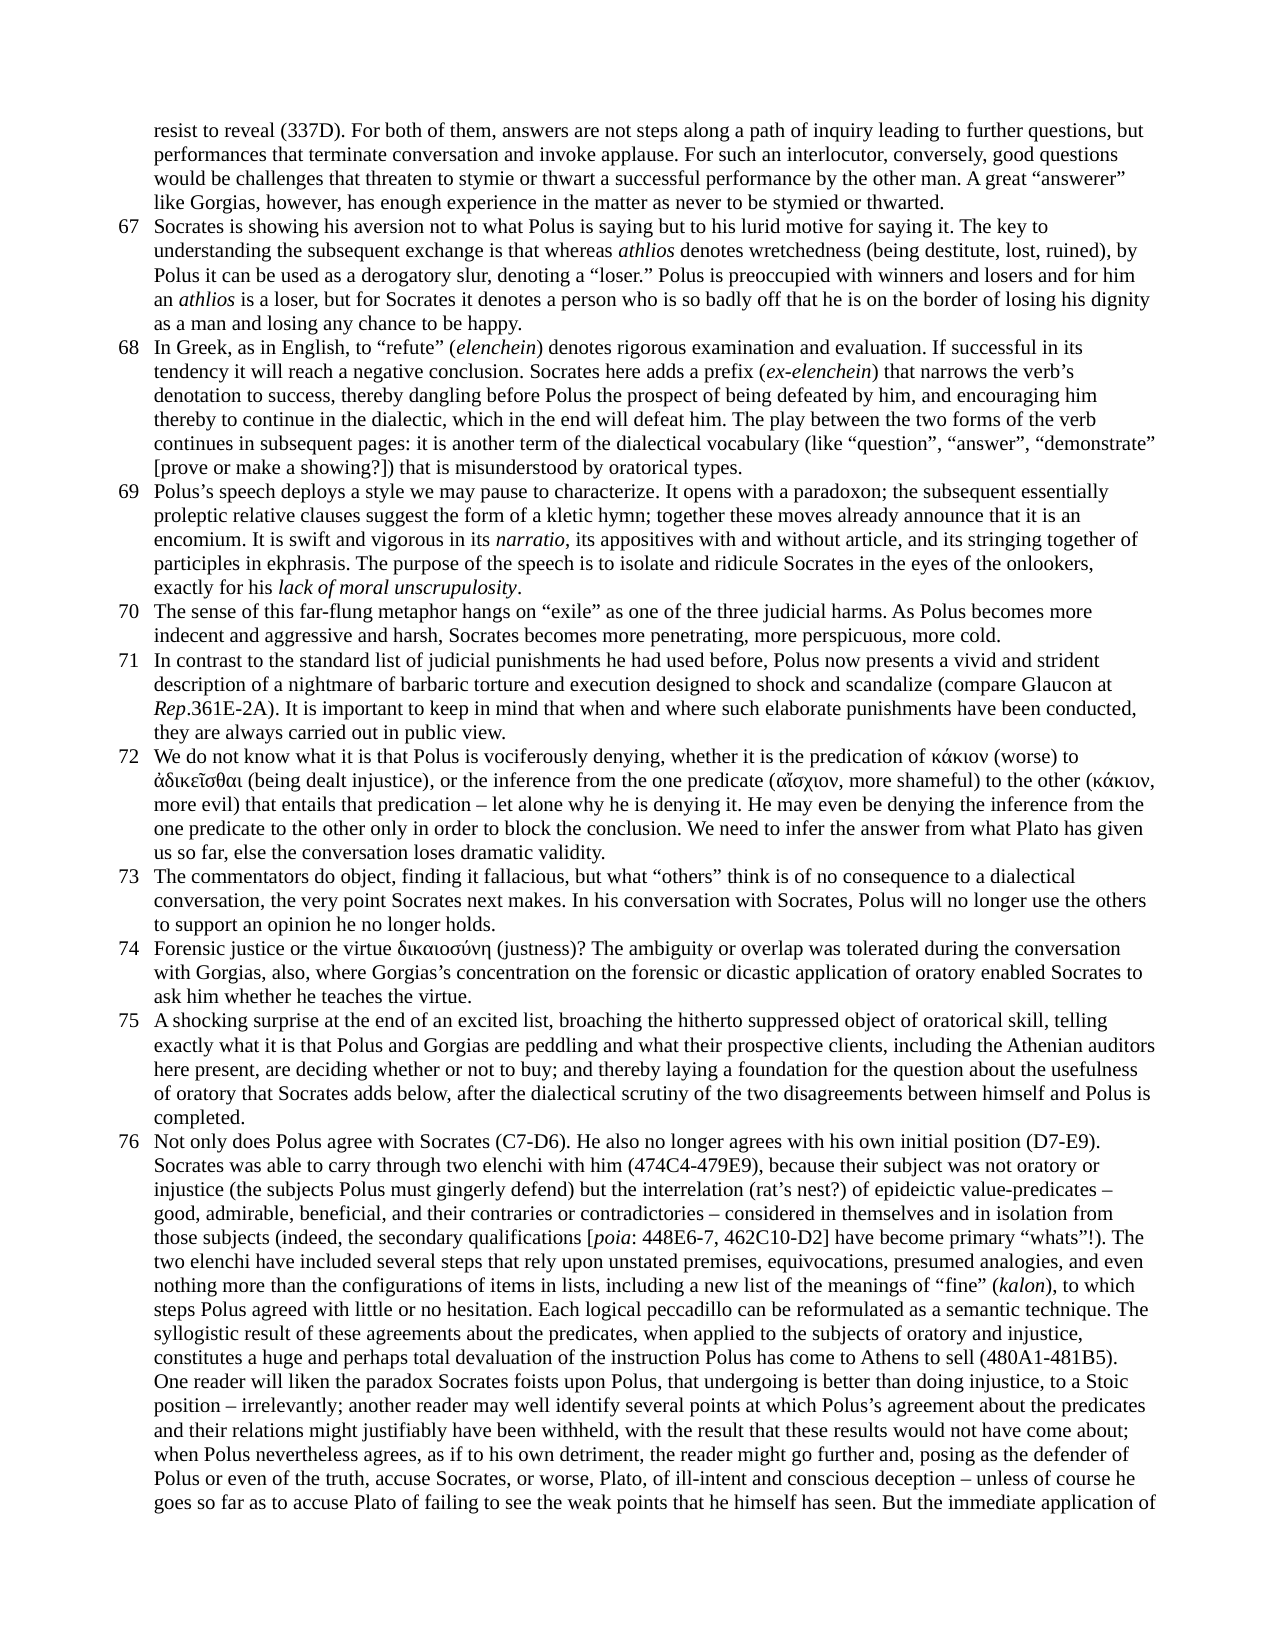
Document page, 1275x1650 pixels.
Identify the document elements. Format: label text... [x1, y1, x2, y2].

text In contrast to the standard list of judicial punishments he had used before, Polus now presents a vivid and strident description of a nightmare of barbaric torture and execution designed to shock and scandalize (compare Glaucon at Rep.361E-2A). It is important to keep in mind that when and where such elaborate punishments have been conducted, they are always carried out in public view. [118, 647, 1157, 744]
text Polus’s speech deploys a style we may pause to characterize. It opens with a paradoxon; the subsequent essentially proleptic relative clauses suggest the form of a kletic hymn; together these moves already announce that it is an encomium. It is swift and vigorous in its narratio, its appositives with and without article, and its stringing together of participles in ekphrasis. The purpose of the speech is to isolate and ridicule Socrates in the eyes of the onlookers, exactly for his lack of moral unscrupulosity. [118, 479, 1157, 599]
text In Greek, as in English, to “refute” (elenchein) denotes rigorous examination and evaluation. If successful in its tendency it will reach a negative conclusion. Socrates here adds a prefix (ex-elenchein) that narrows the verb’s denotation to success, thereby dangling before Polus the prospect of being defeated by him, and encouraging him thereby to continue in the dialectic, which in the end will defeat him. The play between the two forms of the verb continues in subsequent pages: it is another term of the dialectical vocabulary (like “question”, “answer”, “demonstrate” [prove or make a showing?]) that is misunderstood by oratorical types. [118, 335, 1157, 479]
text Socrates is showing his aversion not to what Polus is saying but to his lurid motive for saying it. The key to understanding the subsequent exchange is that whereas athlios denotes wretchedness (being destitute, lost, ruined), by Polus it can be used as a derogatory slur, denoting a “loser.” Polus is preoccupied with winners and losers and for him an athlios is a loser, but for Socrates it denotes a person who is so badly off that he is on the border of losing his dignity as a man and losing any chance to be happy. [118, 214, 1157, 335]
text The sense of this far-flung metaphor hangs on “exile” as one of the three judicial harms. As Polus becomes more indecent and aggressive and harsh, Socrates becomes more penetrating, more perspicuous, more cold. [118, 599, 1157, 647]
text We do not know what it is that Polus is vociferously denying, whether it is the predication of κάκιον (worse) to ἀδικεῖσθαι (being dealt injustice), or the inference from the one predicate (αἴσχιον, more shameful) to the other (κάκιον, more evil) that entails that predication – let alone why he is denying it. He may even be denying the inference from the one predicate to the other only in order to block the conclusion. We need to infer the answer from what Plato has given us so far, else the conversation loses dramatic validity. [118, 744, 1157, 864]
text The commentators do object, finding it fallacious, but what “others” think is of no consequence to a dialectical conversation, the very point Socrates next makes. In his conversation with Socrates, Polus will no longer use the others to support an opinion he no longer holds. [118, 864, 1157, 936]
text Forensic justice or the virtue δικαιοσύνη (justness)? The ambiguity or overlap was tolerated during the conversation with Gorgias, also, where Gorgias’s concentration on the forensic or dicastic application of oratory enabled Socrates to ask him whether he teaches the virtue. [118, 936, 1157, 1008]
text Not only does Polus agree with Socrates (C7-D6). He also no longer agrees with his own initial position (D7-E9). Socrates was able to carry through two elenchi with him (474C4-479E9), because their subject was not oratory or injustice (the subjects Polus must gingerly defend) but the interrelation (rat’s nest?) of epideictic value-predicates – good, admirable, beneficial, and their contraries or contradictories – considered in themselves and in isolation from those subjects (indeed, the secondary qualifications [poia: 448E6-7, 462C10-D2] have become primary “whats”!). The two elenchi have included several steps that rely upon unstated premises, equivocations, presumed analogies, and even nothing more than the configurations of items in lists, including a new list of the meanings of “fine” (kalon), to which steps Polus agreed with little or no hesitation. Each logical peccadillo can be reformulated as a semantic technique. The syllogistic result of these agreements about the predicates, when applied to the subjects of oratory and injustice, constitutes a huge and perhaps total devaluation of the instruction Polus has come to Athens to sell (480A1-481B5). One reader will liken the paradox Socrates foists upon Polus, that undergoing is better than doing injustice, to a Stoic position – irrelevantly; another reader may well identify several points at which Polus’s agreement about the predicates and their relations might justifiably have been withheld, with the result that these results would not have come about; when Polus nevertheless agrees, as if to his own detriment, the reader might go further and, posing as the defender of Polus or even of the truth, accuse Socrates, or worse, Plato, of ill-intent and conscious deception – unless of course he goes so far as to accuse Plato of failing to see the weak points that he himself has seen. But the immediate application of [118, 1129, 1157, 1514]
text resist to reveal (337D). For both of them, answers are not steps along a path of inquiry leading to further questions, but performances that terminate conversation and invoke applause. For such an interlocutor, conversely, good questions would be challenges that threaten to stymie or thwart a successful performance by the other man. A great “answerer” like Gorgias, however, has enough experience in the matter as never to be stymied or thwarted. [118, 118, 1157, 214]
text A shocking surprise at the end of an excited list, broaching the hitherto suppressed object of oratorical skill, telling exactly what it is that Polus and Gorgias are peddling and what their prospective clients, including the Athenian auditors here present, are deciding whether or not to buy; and thereby laying a foundation for the question about the usefulness of oratory that Socrates adds below, after the dialectical scrutiny of the two disagreements between himself and Polus is completed. [118, 1008, 1157, 1129]
